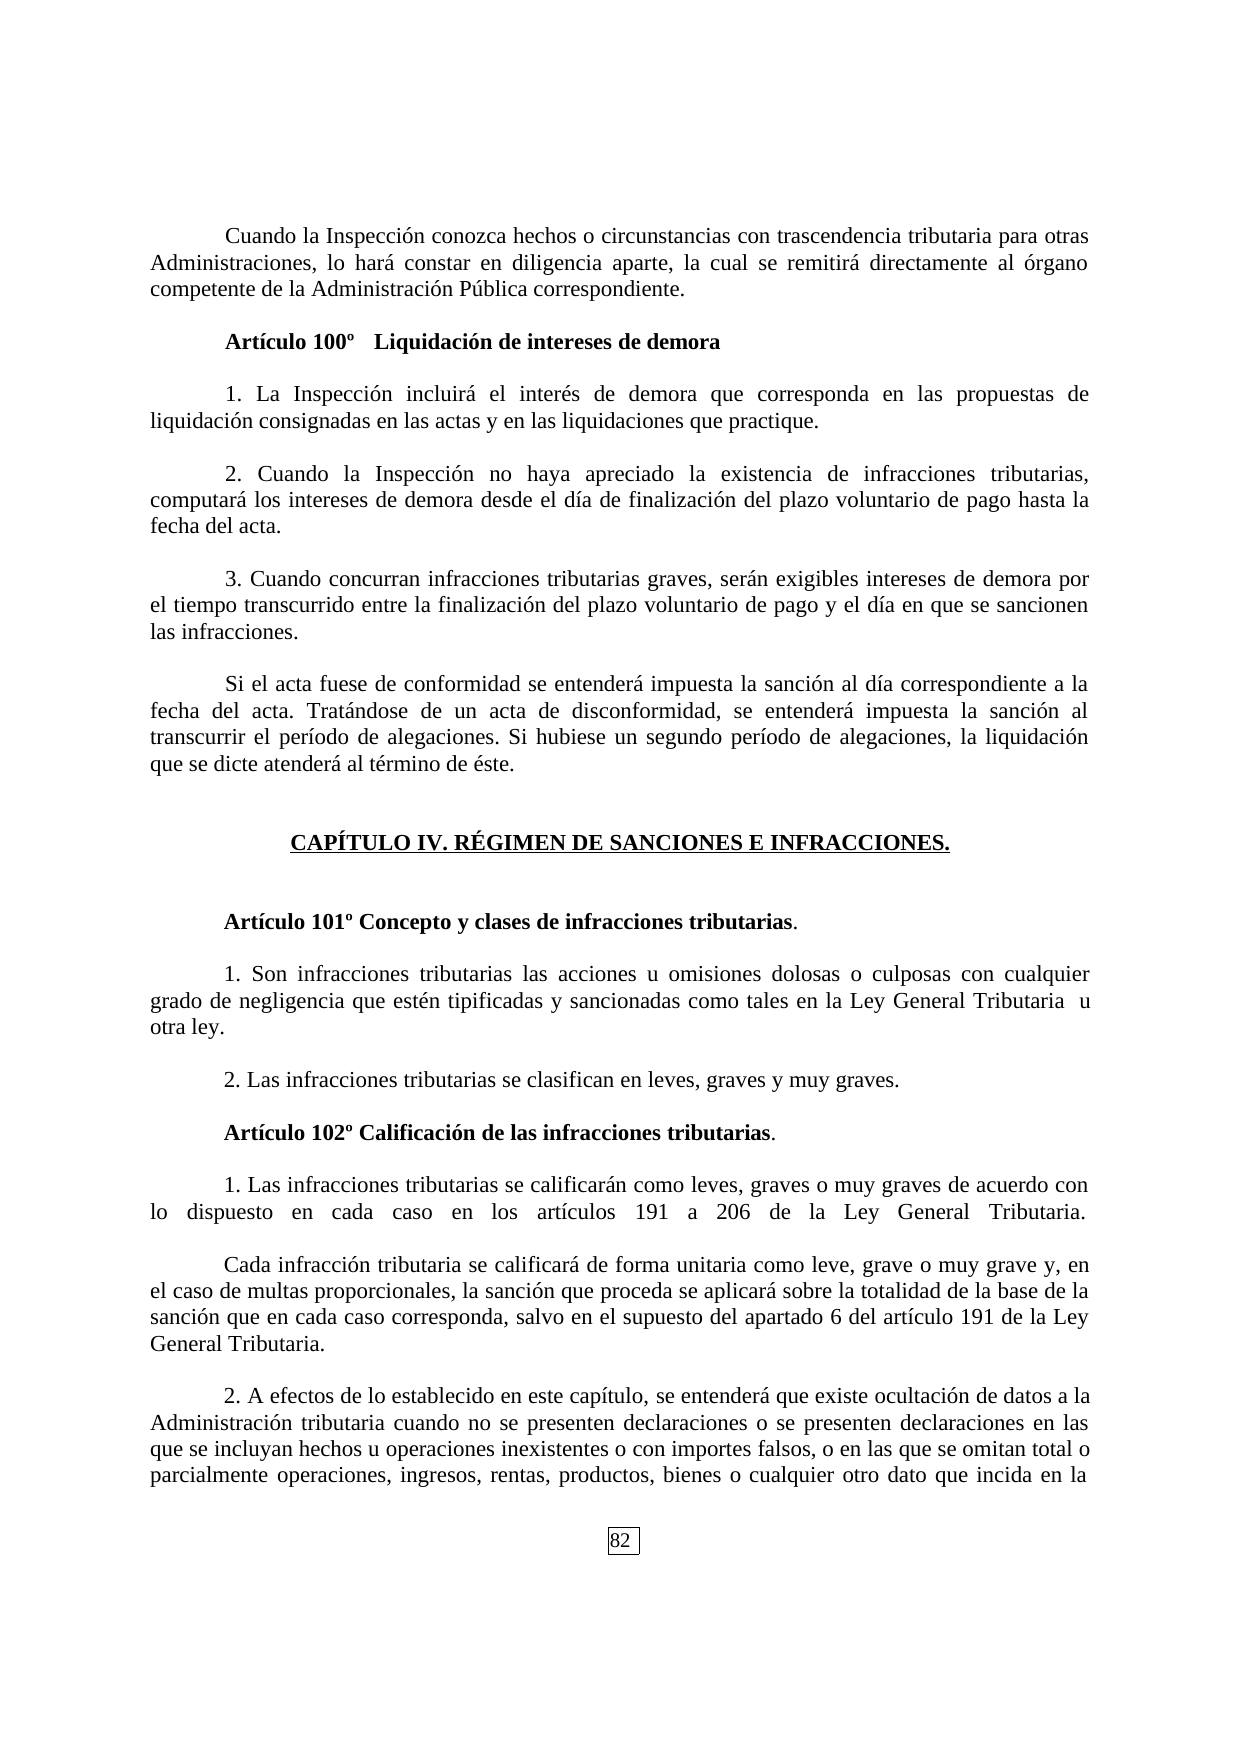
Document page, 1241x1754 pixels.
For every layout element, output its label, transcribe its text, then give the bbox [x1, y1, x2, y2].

list Son infracciones tributarias las acciones u omisiones dolosas o culposas con cualquier grado de negligencia que estén tipificadas y sancionadas como tales en la Ley General Tributaria u otra ley. [150, 961, 1091, 1039]
list Las infracciones tributarias se calificarán como leves, graves o muy graves de acuerdo con lo dispuesto en cada caso en los artículos 191 a 206 de la Ley General Tributaria. [150, 1172, 1090, 1224]
list Cuando la Inspección no haya apreciado la existencia de infracciones tributarias, computará los intereses de demora desde el día de finalización del plazo voluntario de pago hasta la fecha del acta. [150, 460, 1091, 539]
text Si el acta fuese de conformidad se entenderá impuesta la sanción al día correspondiente a la fecha del acta. Tratándose de un acta de disconformidad, se entenderá impuesta la sanción al transcurrir el período de alegaciones. Si hubiese un segundo período de alegaciones, la liquidación que se dicte atenderá al término de éste. [150, 671, 1091, 776]
subtitle Artículo 101º Concepto y clases de infracciones tributarias. [224, 908, 1103, 934]
subtitle CAPÍTULO IV. RÉGIMEN DE SANCIONES E INFRACCIONES. [290, 829, 951, 852]
list Las infracciones tributarias se clasifican en leves, graves y muy graves. [223, 1066, 1103, 1092]
text Cuando la Inspección conozca hechos o circunstancias con trascendencia tributaria para otras Administraciones, lo hará constar en diligencia aparte, la cual se remitirá directamente al órgano competente de la Administración Pública correspondiente. [150, 222, 1091, 301]
list La Inspección incluirá el interés de demora que corresponda en las propuestas de liquidación consignadas en las actas y en las liquidaciones que practique. [150, 381, 1091, 433]
list A efectos de lo establecido en este capítulo, se entenderá que existe ocultación de datos a la Administración tributaria cuando no se presenten declaraciones o se presenten declaraciones en las que se incluyan hechos u operaciones inexistentes o con importes falsos, o en las que se omitan total o parcialmente operaciones, ingresos, rentas, productos, bienes o cualquier otro dato que incida en la [150, 1382, 1091, 1488]
subtitle Artículo 102º Calificación de las infracciones tributarias. [224, 1119, 1103, 1145]
list Cuando concurran infracciones tributarias graves, serán exigibles intereses de demora por el tiempo transcurrido entre la finalización del plazo voluntario de pago y el día en que se sancionen las infracciones. [150, 565, 1091, 644]
subtitle Artículo 100º Liquidación de intereses de demora [225, 328, 1103, 355]
text Cada infracción tributaria se calificará de forma unitaria como leve, grave o muy grave y, en el caso de multas proporcionales, la sanción que proceda se aplicará sobre la totalidad de la base de la sanción que en cada caso corresponda, salvo en el supuesto del apartado 6 del artículo 191 de la Ley General Tributaria. [150, 1251, 1091, 1356]
